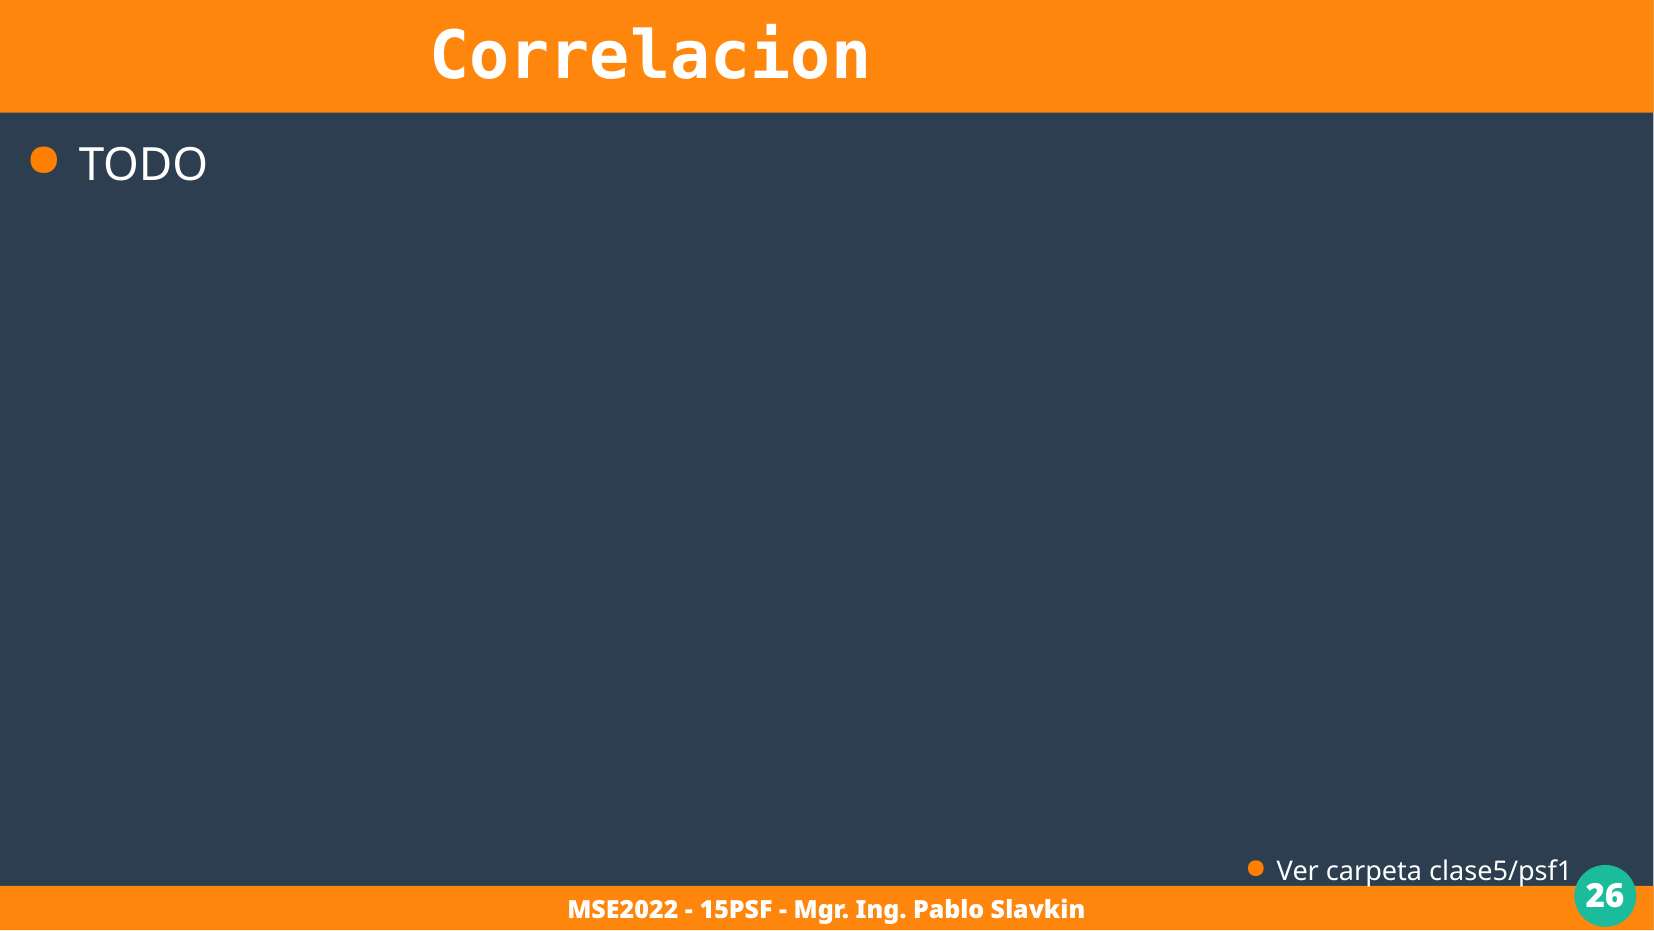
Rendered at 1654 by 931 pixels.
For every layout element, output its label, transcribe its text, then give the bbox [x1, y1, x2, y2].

list Ver carpeta clase5/psf1 [1234, 851, 1595, 890]
title Correlacion [429, 16, 1367, 113]
list TODO [7, 131, 1614, 376]
